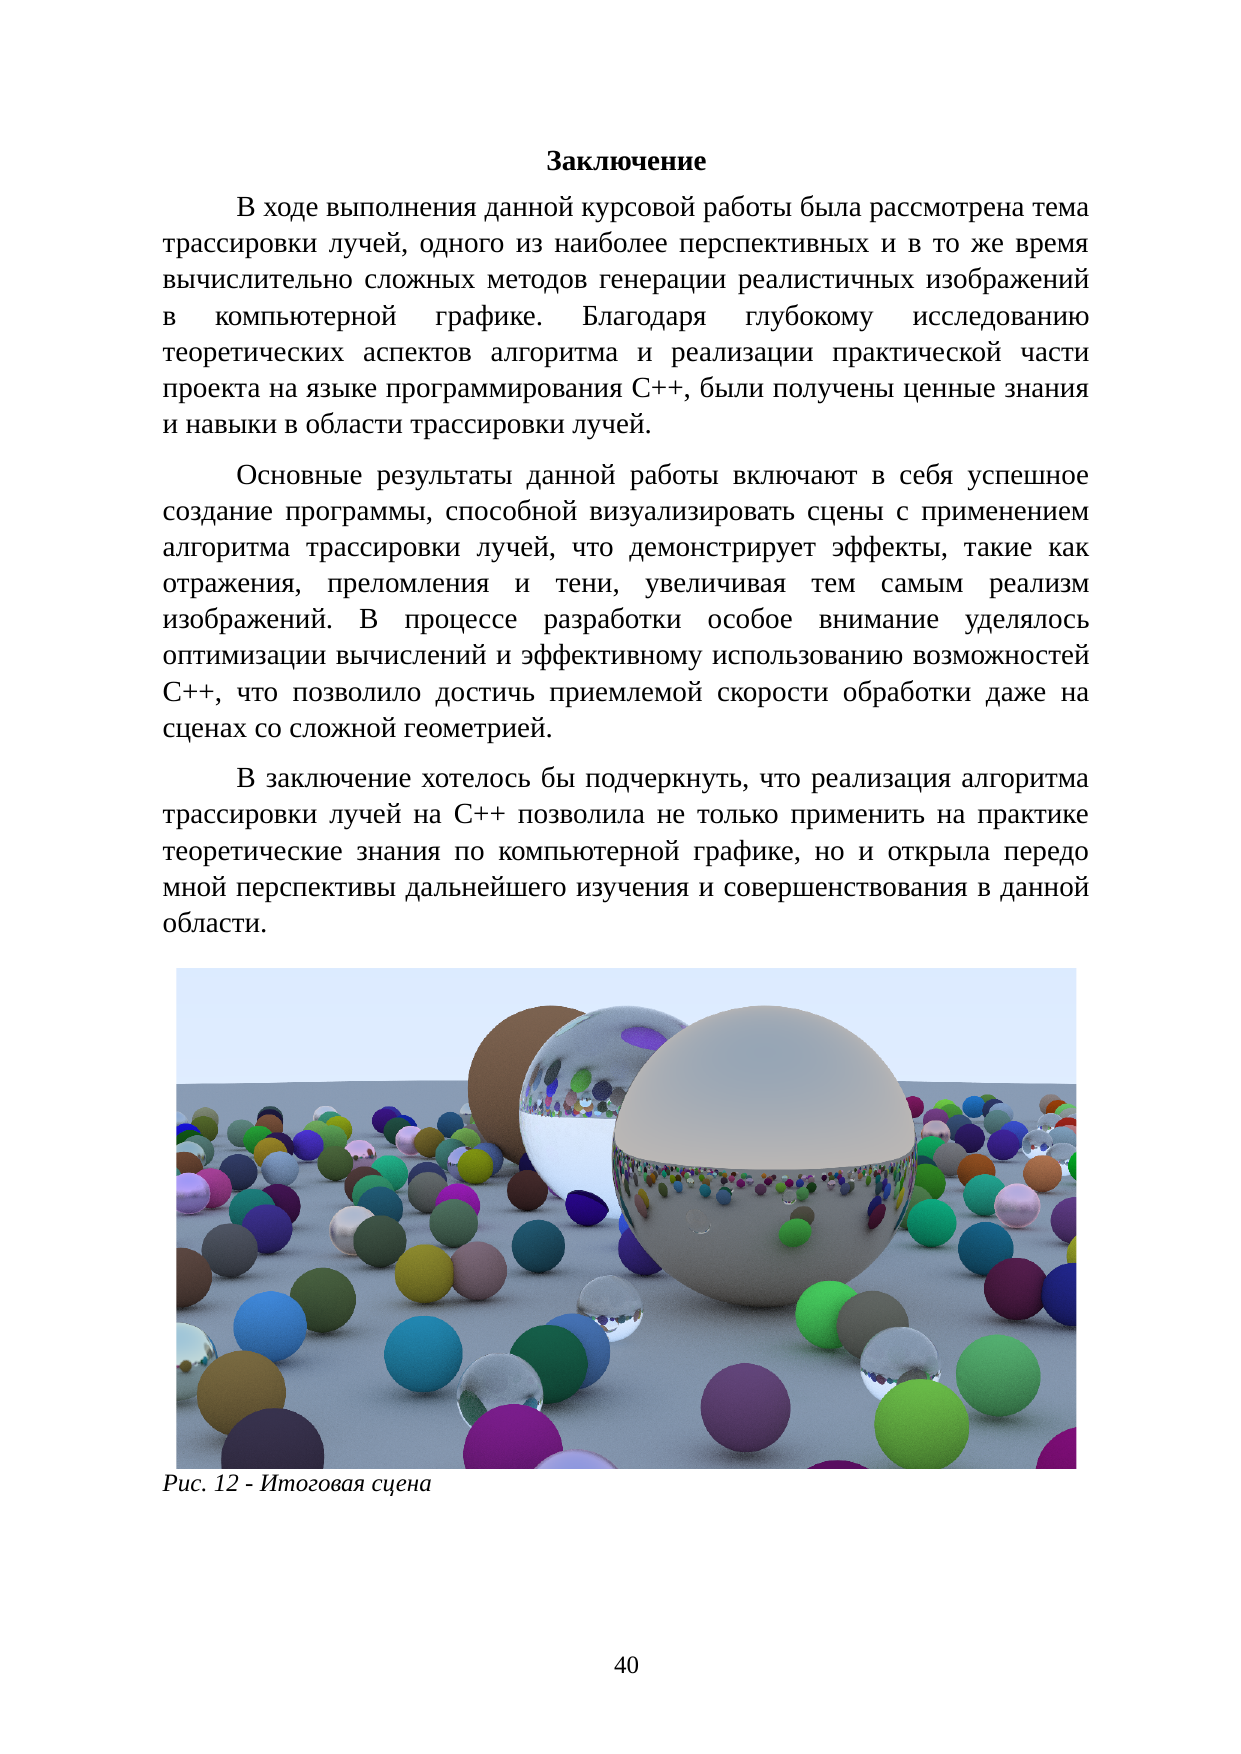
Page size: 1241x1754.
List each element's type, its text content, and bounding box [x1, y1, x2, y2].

text В ходе выполнения данной курсовой работы была рассмотрена тема трассировки лучей, одного из наиболее перспективных и в то же время вычислительно сложных методов генерации реалистичных изображений в компьютерной графике. Благодаря глубокому исследованию теоретических аспектов алгоритма и реализации практической части проекта на языке программирования C++, были получены ценные знания и навыки в области трассировки лучей. [162, 189, 1090, 439]
text В заключение хотелось бы подчеркнуть, что реализация алгоритма трассировки лучей на C++ позволила не только применить на практике теоретические знания по компьютерной графике, но и открыла передо мной перспективы дальнейшего изучения и совершенствования в данной области. [162, 761, 1090, 939]
picture [176, 968, 1077, 1469]
text Основные результаты данной работы включают в себя успешное создание программы, способной визуализировать сцены с применением алгоритма трассировки лучей, что демонстрирует эффекты, такие как отражения, преломления и тени, увеличивая тем самым реализм изображений. В процессе разработки особое внимание уделялось оптимизации вычислений и эффективному использованию возможностей C++, что позволило достичь приемлемой скорости обработки даже на сценах со сложной геометрией. [162, 457, 1090, 743]
subtitle Заключение [162, 143, 1090, 177]
text Рис. 12 - Итоговая сцена [162, 1469, 1090, 1497]
